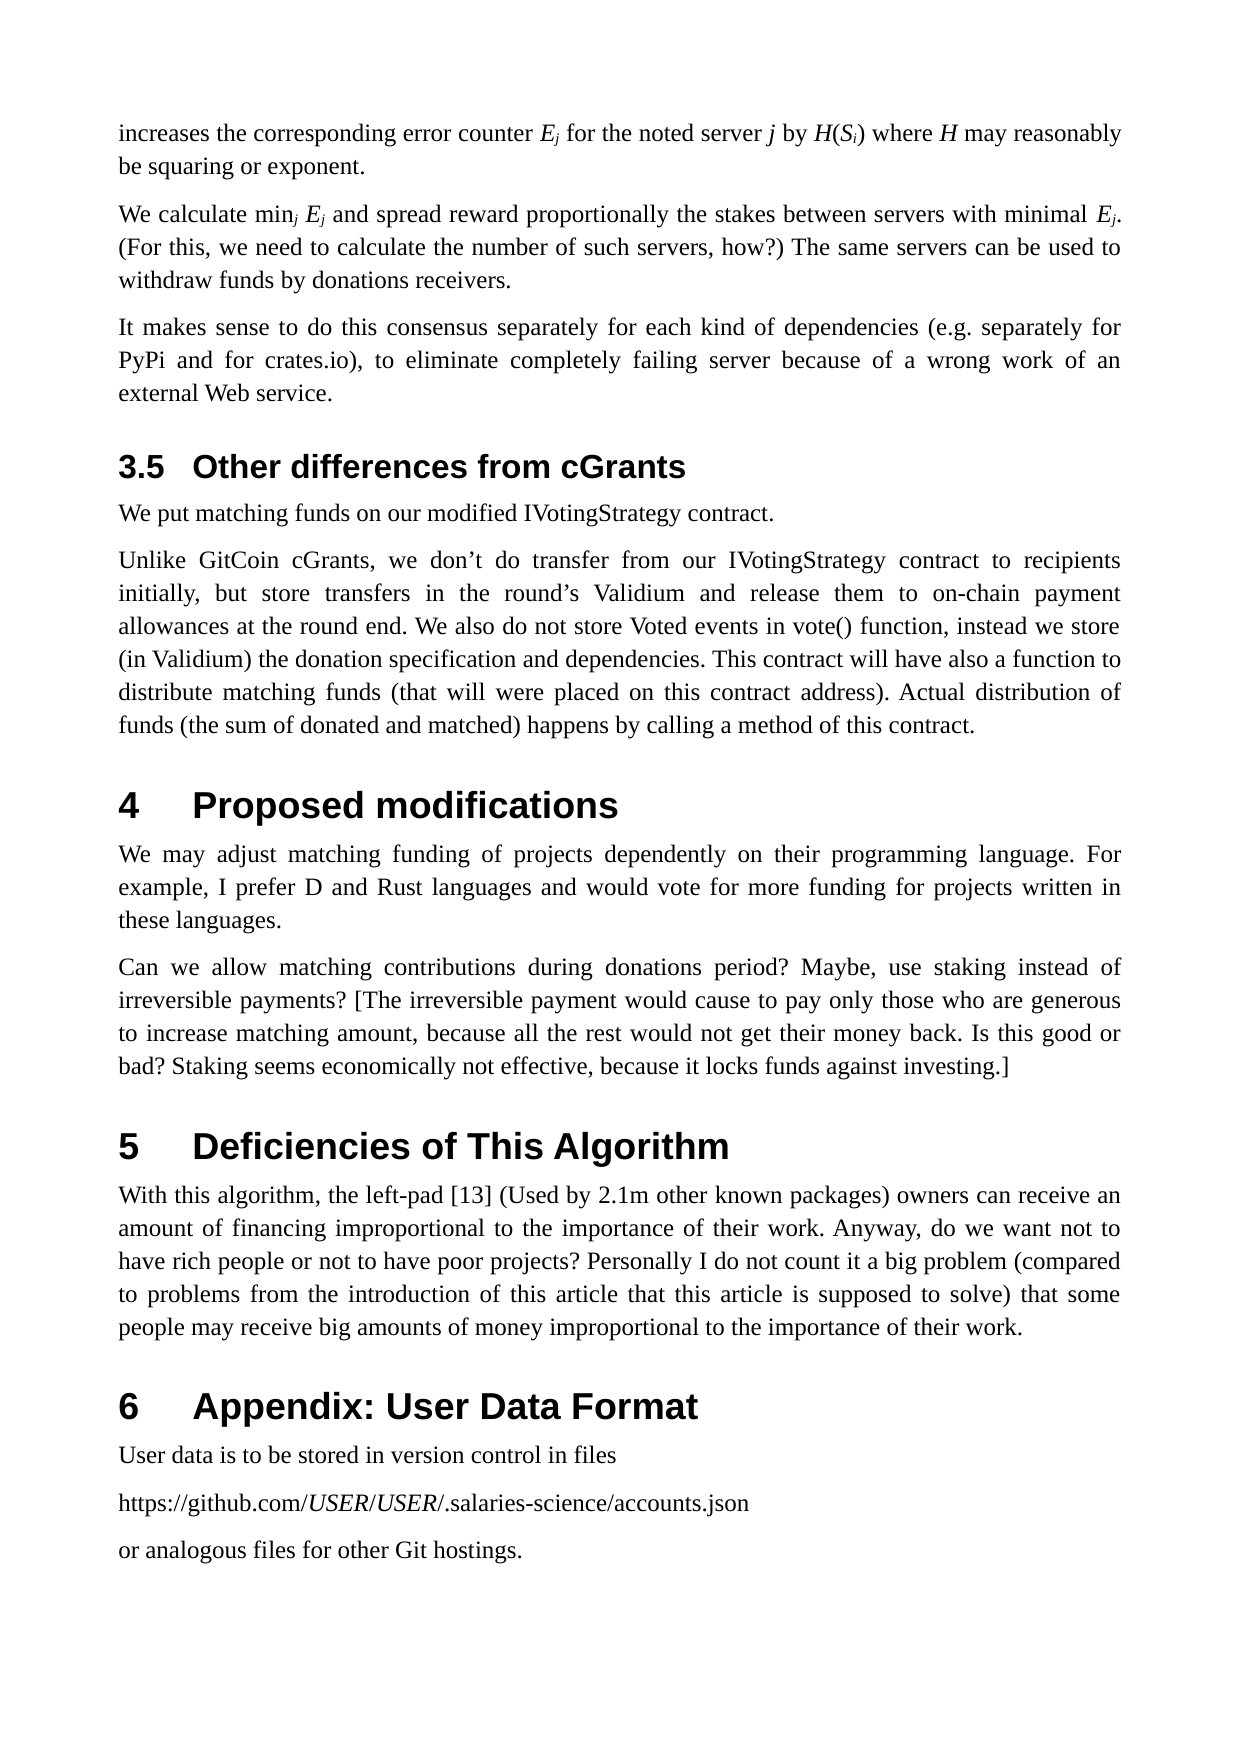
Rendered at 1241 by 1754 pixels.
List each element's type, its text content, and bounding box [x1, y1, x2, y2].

subtitle Appendix: User Data Format [118, 1384, 1122, 1427]
text With this algorithm, the left-pad [13] (Used by 2.1m other known packages) owners can receive an amount of financing improportional to the importance of their work. Anyway, do we want not to have rich people or not to have poor projects? Personally I do not count it a big problem (compared to problems from the introduction of this article that this article is supposed to solve) that some people may receive big amounts of money improportional to the importance of their work. [118, 1180, 1122, 1341]
text Can we allow matching contributions during donations period? Maybe, use staking instead of irreversible payments? [The irreversible payment would cause to pay only those who are generous to increase matching amount, because all the rest would not get their money back. Is this good or bad? Staking seems economically not effective, because it locks funds against investing.] [118, 952, 1122, 1080]
subtitle Deficiencies of This Algorithm [118, 1124, 1122, 1167]
text We put matching funds on our modified IVotingStrategy contract. [118, 498, 1122, 527]
text It makes sense to do this consensus separately for each kind of dependencies (e.g. separately for PyPi and for crates.io), to eliminate completely failing server because of a wrong work of an external Web service. [118, 312, 1122, 407]
text User data is to be stored in version control in files [118, 1440, 1122, 1469]
text We may adjust matching funding of projects dependently on their programming language. For example, I prefer D and Rust languages and would vote for more funding for projects written in these languages. [118, 839, 1122, 933]
text increases the corresponding error counter Ej for the noted server j by H(Si) where H may reasonably be squaring or exponent. [118, 118, 1122, 180]
text https://github.com/USER/USER/.salaries-science/accounts.json [118, 1488, 1122, 1516]
text We calculate minj Ej and spread reward proportionally the stakes between servers with minimal Ej. (For this, we need to calculate the number of such servers, how?) The same servers can be used to withdraw funds by donations receivers. [118, 199, 1122, 293]
subtitle Proposed modifications [118, 783, 1122, 826]
subtitle Other differences from cGrants [118, 447, 1122, 485]
text or analogous files for other Git hostings. [118, 1535, 1122, 1564]
text Unlike GitCoin cGrants, we don’t do transfer from our IVotingStrategy contract to recipients initially, but store transfers in the round’s Validium and release them to on-chain payment allowances at the round end. We also do not store Voted events in vote() function, instead we store (in Validium) the donation specification and dependencies. This contract will have also a function to distribute matching funds (that will were placed on this contract address). Actual distribution of funds (the sum of donated and matched) happens by calling a method of this contract. [118, 545, 1122, 739]
